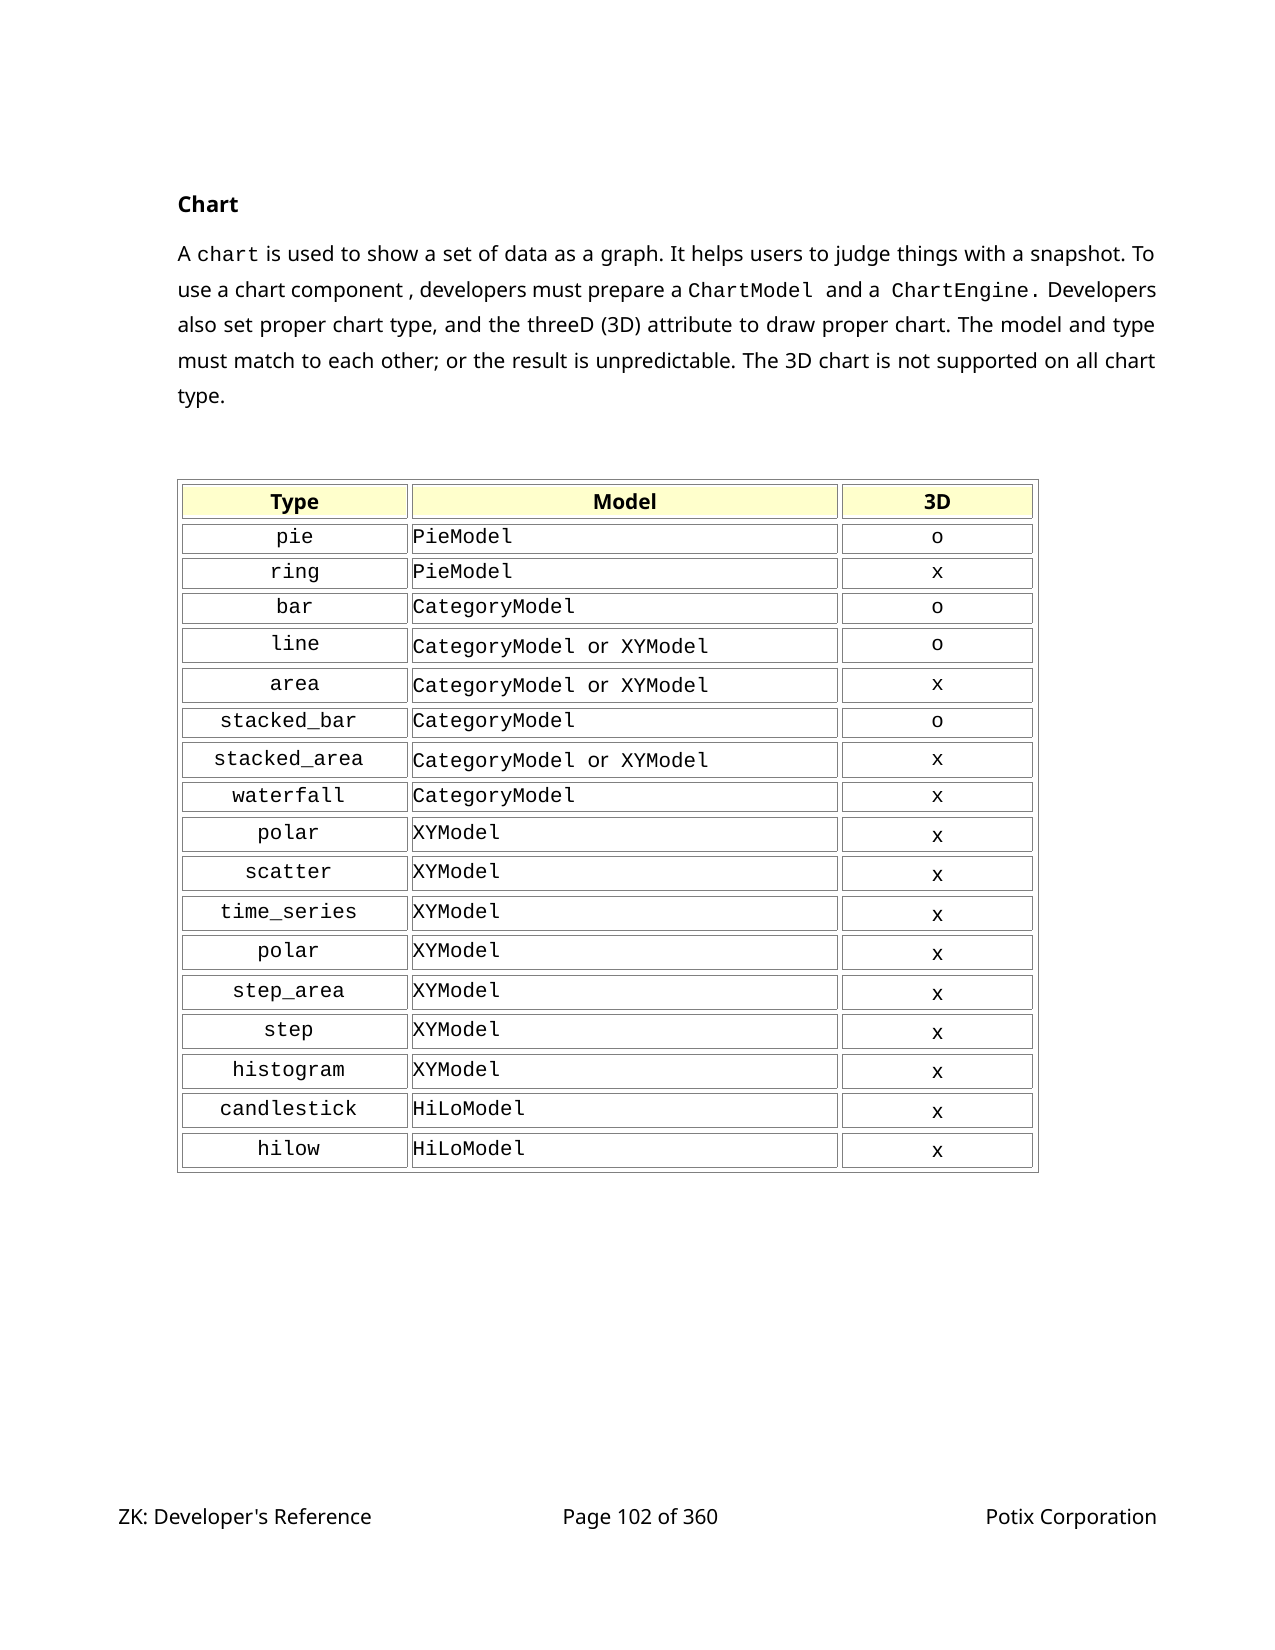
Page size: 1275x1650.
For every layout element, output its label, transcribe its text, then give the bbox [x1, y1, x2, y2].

table_cell x [840, 737, 1035, 777]
table_cell CategoryModel [409, 588, 840, 622]
table_cell x [840, 930, 1035, 969]
table_cell time_series [180, 890, 409, 930]
table_cell o [840, 623, 1035, 662]
table_cell XYModel [409, 851, 840, 890]
table_cell ring [180, 553, 409, 588]
table_cell x [840, 1127, 1035, 1167]
table_cell HiLoModel [409, 1127, 840, 1167]
table_cell XYModel [409, 811, 840, 851]
table_cell polar [180, 811, 409, 851]
table_cell x [840, 1048, 1035, 1088]
table_cell stacked_bar [180, 702, 409, 737]
table_cell x [840, 777, 1035, 811]
table_cell area [180, 662, 409, 702]
table_cell XYModel [409, 969, 840, 1009]
table_cell CategoryModel or XYModel [409, 623, 840, 662]
table_cell o [840, 588, 1035, 622]
table_cell waterfall [180, 777, 409, 811]
text A chart is used to show a set of data as a graph. It helps users to judge things with a snapshot. To use a chart component , developers must prepare a ChartModel and a ChartEngine. Developers also set proper chart type, and the threeD (3D) attribute to draw proper chart. The model and type must match to each other; or the result is unpredictable. The 3D chart is not supported on all chart type. [177, 239, 1157, 409]
table_cell PieModel [409, 553, 840, 588]
table_cell polar [180, 930, 409, 969]
table_cell CategoryModel or XYModel [409, 662, 840, 702]
table_cell CategoryModel [409, 777, 840, 811]
table_header Model [409, 480, 840, 518]
table_cell x [840, 553, 1035, 588]
table_cell CategoryModel [409, 702, 840, 737]
table_cell histogram [180, 1048, 409, 1088]
table_header Type [180, 480, 409, 518]
table_cell XYModel [409, 1009, 840, 1048]
table_header 3D [840, 480, 1035, 518]
table_cell o [840, 518, 1035, 553]
table_cell PieModel [409, 518, 840, 553]
table_cell XYModel [409, 890, 840, 930]
table_cell line [180, 623, 409, 662]
table_cell HiLoModel [409, 1088, 840, 1127]
table_cell CategoryModel or XYModel [409, 737, 840, 777]
table_cell step [180, 1009, 409, 1048]
table_cell XYModel [409, 1048, 840, 1088]
table_cell x [840, 851, 1035, 890]
table_cell hilow [180, 1127, 409, 1167]
table_cell x [840, 1088, 1035, 1127]
table_cell pie [180, 518, 409, 553]
table_cell o [840, 702, 1035, 737]
table_cell x [840, 969, 1035, 1009]
table_cell XYModel [409, 930, 840, 969]
table_cell x [840, 811, 1035, 851]
table_cell candlestick [180, 1088, 409, 1127]
table_cell stacked_area [180, 737, 409, 777]
table_cell scatter [180, 851, 409, 890]
table_cell bar [180, 588, 409, 622]
subtitle Chart [177, 189, 1157, 219]
table_cell step_area [180, 969, 409, 1009]
table_cell x [840, 890, 1035, 930]
table_cell x [840, 662, 1035, 702]
table_cell x [840, 1009, 1035, 1048]
